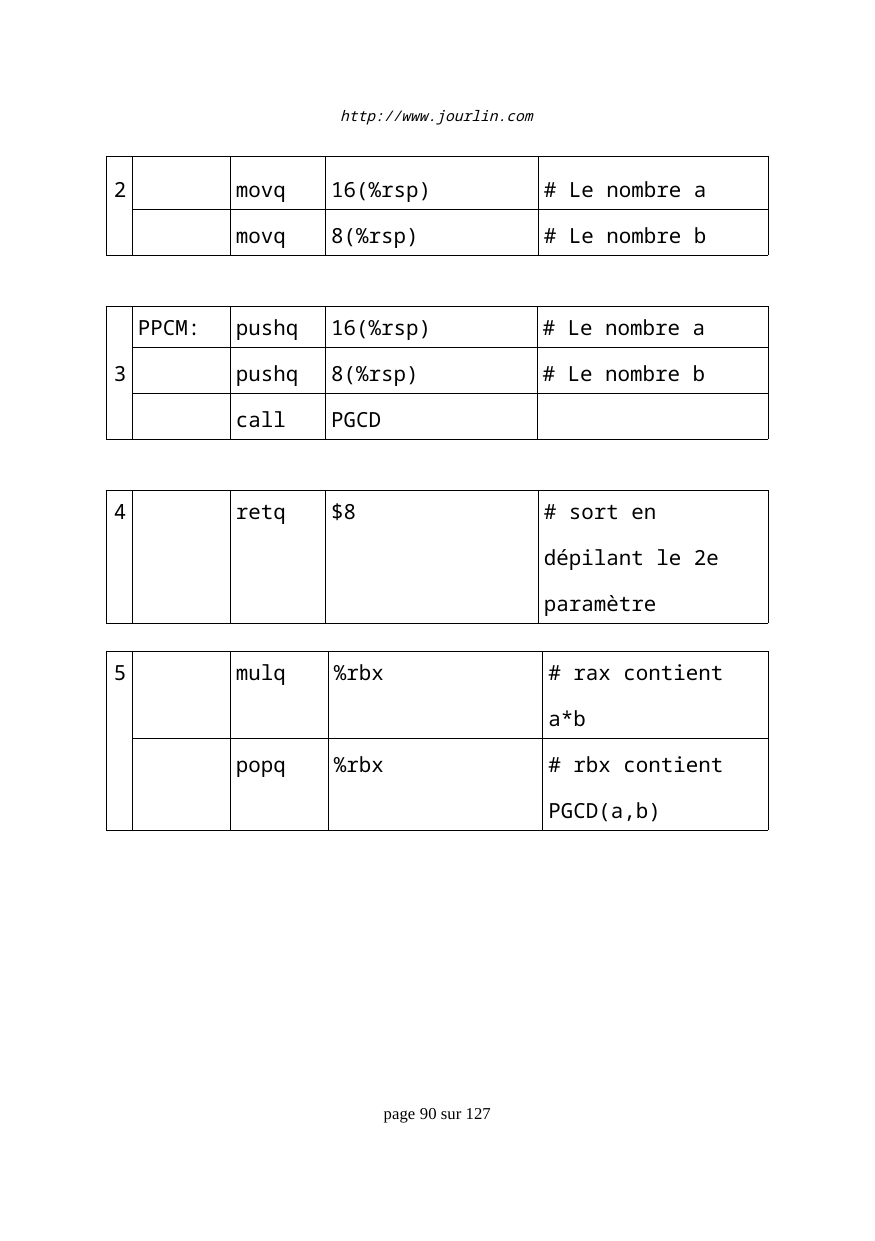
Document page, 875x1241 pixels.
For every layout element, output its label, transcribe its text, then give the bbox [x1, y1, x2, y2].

table_cell [133, 739, 230, 830]
table_cell popq [231, 739, 328, 830]
table_header $8 [326, 491, 538, 623]
table_cell 8(%rsp) [326, 348, 537, 393]
table_header # rax contient a*b [543, 652, 768, 738]
table_header # Le nombre a [538, 307, 768, 347]
table_cell # Le nombre b [538, 348, 768, 393]
table_cell pushq [231, 348, 325, 393]
table_cell [133, 348, 230, 393]
table_header movq [231, 157, 325, 209]
table_cell # rbx contient PGCD(a,b) [543, 739, 768, 830]
table_header PPCM: [133, 307, 230, 347]
table_cell PGCD [326, 394, 537, 439]
table_header %rbx [329, 652, 542, 738]
table_header [133, 491, 230, 623]
table_header # sort en dépilant le 2e paramètre [539, 491, 768, 623]
table_header pushq [231, 307, 325, 347]
table_header retq [231, 491, 325, 623]
table_header 3 [107, 307, 132, 439]
table_cell 8(%rsp) [326, 210, 538, 255]
table_cell [538, 394, 768, 439]
table_cell call [231, 394, 325, 439]
table_cell [133, 394, 230, 439]
table_cell %rbx [329, 739, 542, 830]
table_header 4 [107, 491, 132, 623]
table_header 5 [107, 652, 132, 830]
table_cell [133, 210, 230, 255]
table_cell movq [231, 210, 325, 255]
table_header [133, 652, 230, 738]
table_header [133, 157, 230, 209]
table_header 2 [107, 157, 132, 255]
table_header 16(%rsp) [326, 307, 537, 347]
table_header mulq [231, 652, 328, 738]
table_cell # Le nombre b [539, 210, 768, 255]
table_header 16(%rsp) [326, 157, 538, 209]
table_header # Le nombre a [539, 157, 768, 209]
